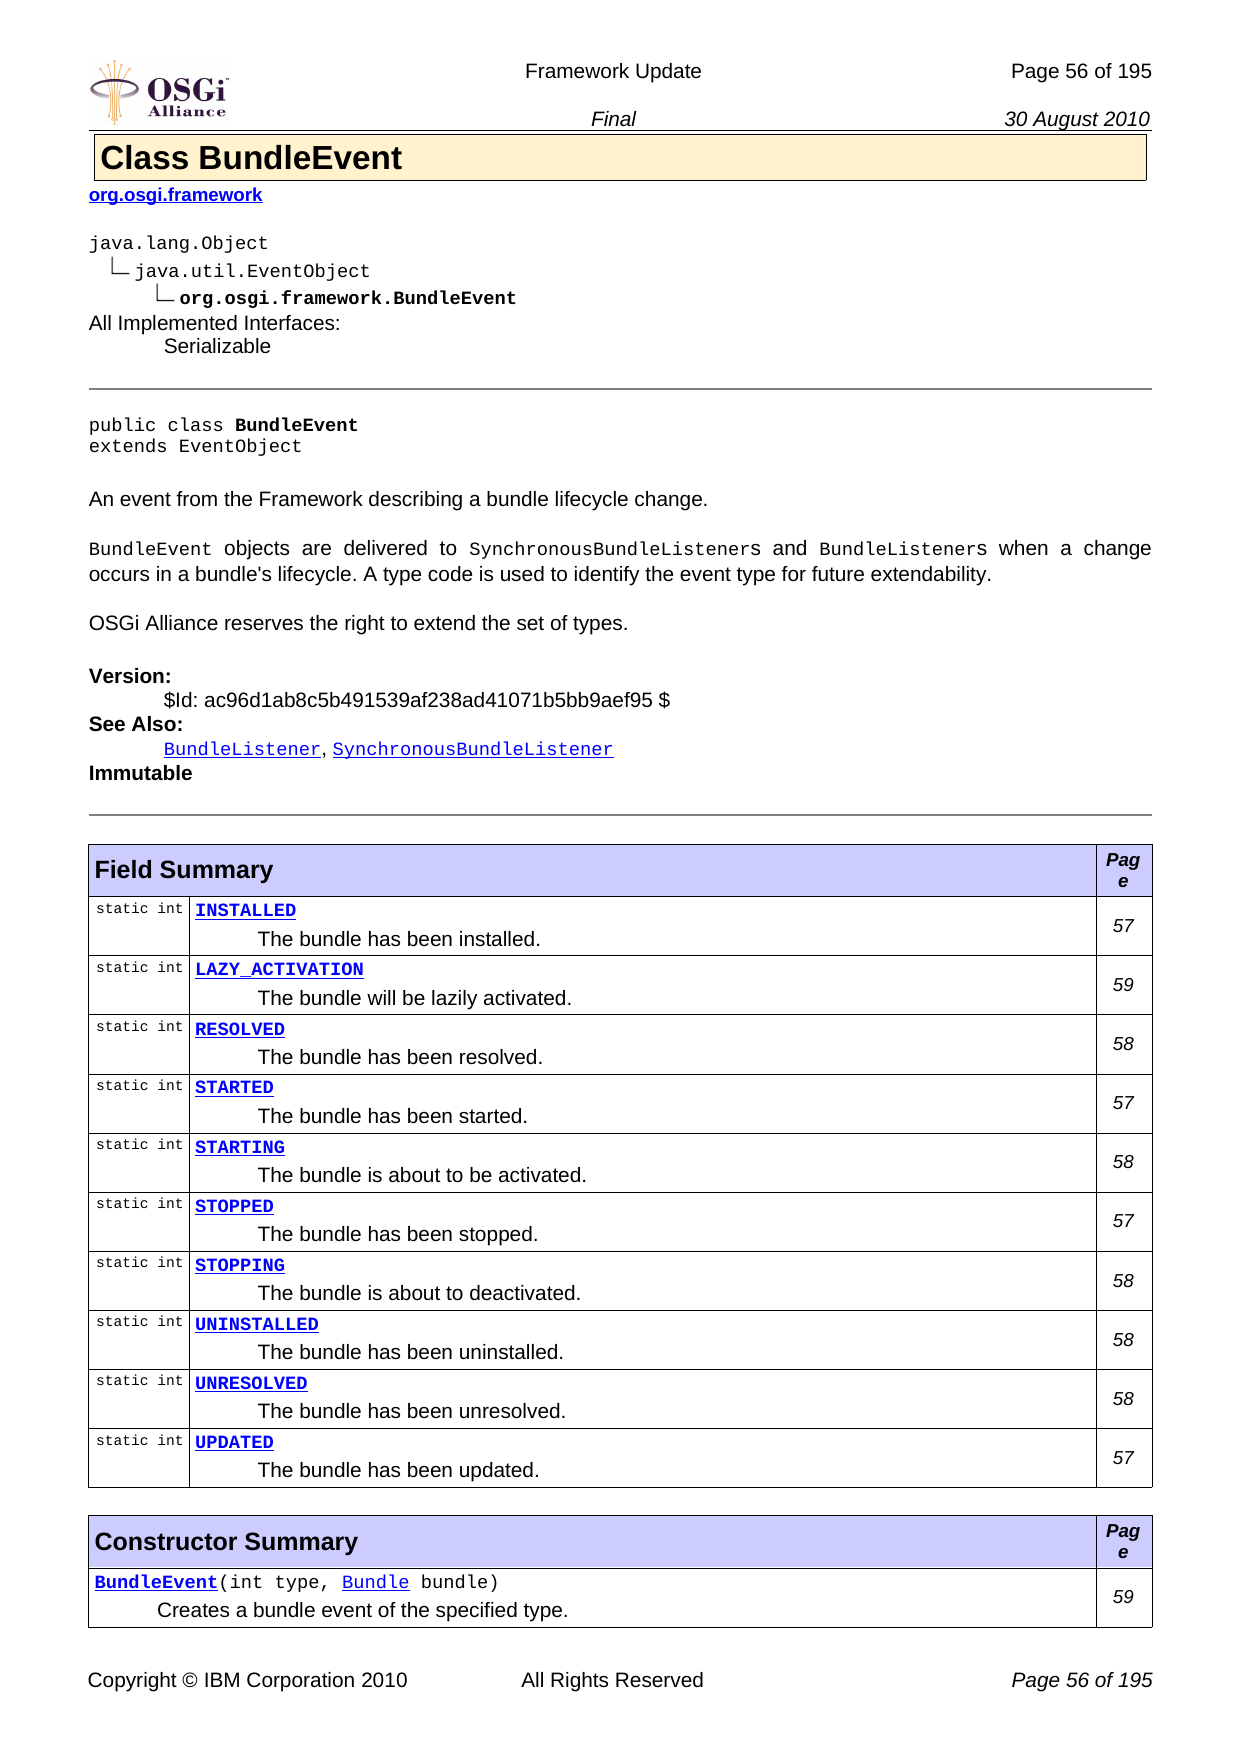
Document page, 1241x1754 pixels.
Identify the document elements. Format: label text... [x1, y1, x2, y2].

text BundleEvent objects are delivered to SynchronousBundleListeners and BundleListeners when a change occurs in a bundle's lifecycle. A type code is used to identify the event type for future extendability. [88, 536, 1152, 585]
subtitle All Implemented Interfaces: [88, 310, 1152, 334]
text java.util.EventObject [88, 255, 1152, 283]
table_cell 54 [1097, 1311, 1152, 1369]
table_cell static int [89, 897, 189, 955]
subtitle Class BundleEvent [95, 135, 1146, 180]
text BundleListener, SynchronousBundleListener [163, 735, 1152, 761]
table_cell static int [89, 1429, 189, 1487]
table_cell UPDATED The bundle has been updated. [190, 1429, 1096, 1487]
table_cell LAZY_ACTIVATION The bundle will be lazily activated. [190, 956, 1096, 1014]
table_cell static int [89, 1015, 189, 1073]
text An event from the Framework describing a bundle lifecycle change. [88, 487, 1152, 511]
table_cell static int [89, 956, 189, 1014]
table_cell static int [89, 1252, 189, 1310]
text org.osgi.framework.BundleEvent [88, 283, 1152, 310]
picture [156, 282, 180, 305]
picture [111, 255, 135, 278]
table_cell 55 [1097, 1015, 1152, 1073]
table_cell 55 [1097, 1370, 1152, 1428]
table_cell static int [89, 1134, 189, 1192]
table_cell 56 [1097, 956, 1152, 1014]
table_cell UNINSTALLED The bundle has been uninstalled. [190, 1311, 1096, 1369]
text $Id: ac96d1ab8c5b491539af238ad41071b5bb9aef95 $ [163, 687, 1152, 711]
picture [90, 60, 230, 125]
table_cell STOPPED The bundle has been stopped. [190, 1193, 1096, 1251]
text Immutable [88, 761, 1152, 784]
table_cell static int [89, 1075, 189, 1132]
table_cell 56 [1097, 1569, 1152, 1627]
table_cell STOPPING The bundle is about to deactivated. [190, 1252, 1096, 1310]
text public class BundleEvent [88, 416, 1152, 437]
table_header Constructor Summary [89, 1516, 1096, 1567]
table_cell RESOLVED The bundle has been resolved. [190, 1015, 1096, 1073]
text See Also: [88, 711, 1152, 735]
table_cell STARTED The bundle has been started. [190, 1075, 1096, 1132]
table_cell 55 [1097, 1252, 1152, 1310]
table_cell BundleEvent(int type, Bundle bundle) Creates a bundle event of the specified type. [89, 1569, 1096, 1627]
text java.lang.Object [88, 234, 1152, 255]
table_cell 55 [1097, 1134, 1152, 1192]
table_cell 54 [1097, 897, 1152, 955]
table_cell 54 [1097, 1429, 1152, 1487]
table_cell INSTALLED The bundle has been installed. [190, 897, 1096, 955]
table_header Page [1097, 1516, 1152, 1567]
table_cell static int [89, 1311, 189, 1369]
table_cell static int [89, 1193, 189, 1251]
table_cell STARTING The bundle is about to be activated. [190, 1134, 1096, 1192]
text Version: [88, 663, 1152, 687]
text org.osgi.framework [88, 183, 1152, 205]
table_header Page [1097, 845, 1152, 896]
table_cell static int [89, 1370, 189, 1428]
table_cell 54 [1097, 1075, 1152, 1132]
text OSGi Alliance reserves the right to extend the set of types. [88, 610, 1152, 634]
table_cell UNRESOLVED The bundle has been unresolved. [190, 1370, 1096, 1428]
table_header Field Summary [89, 845, 1096, 896]
table_cell 54 [1097, 1193, 1152, 1251]
text extends EventObject [88, 437, 1152, 458]
text Serializable [163, 334, 1152, 358]
